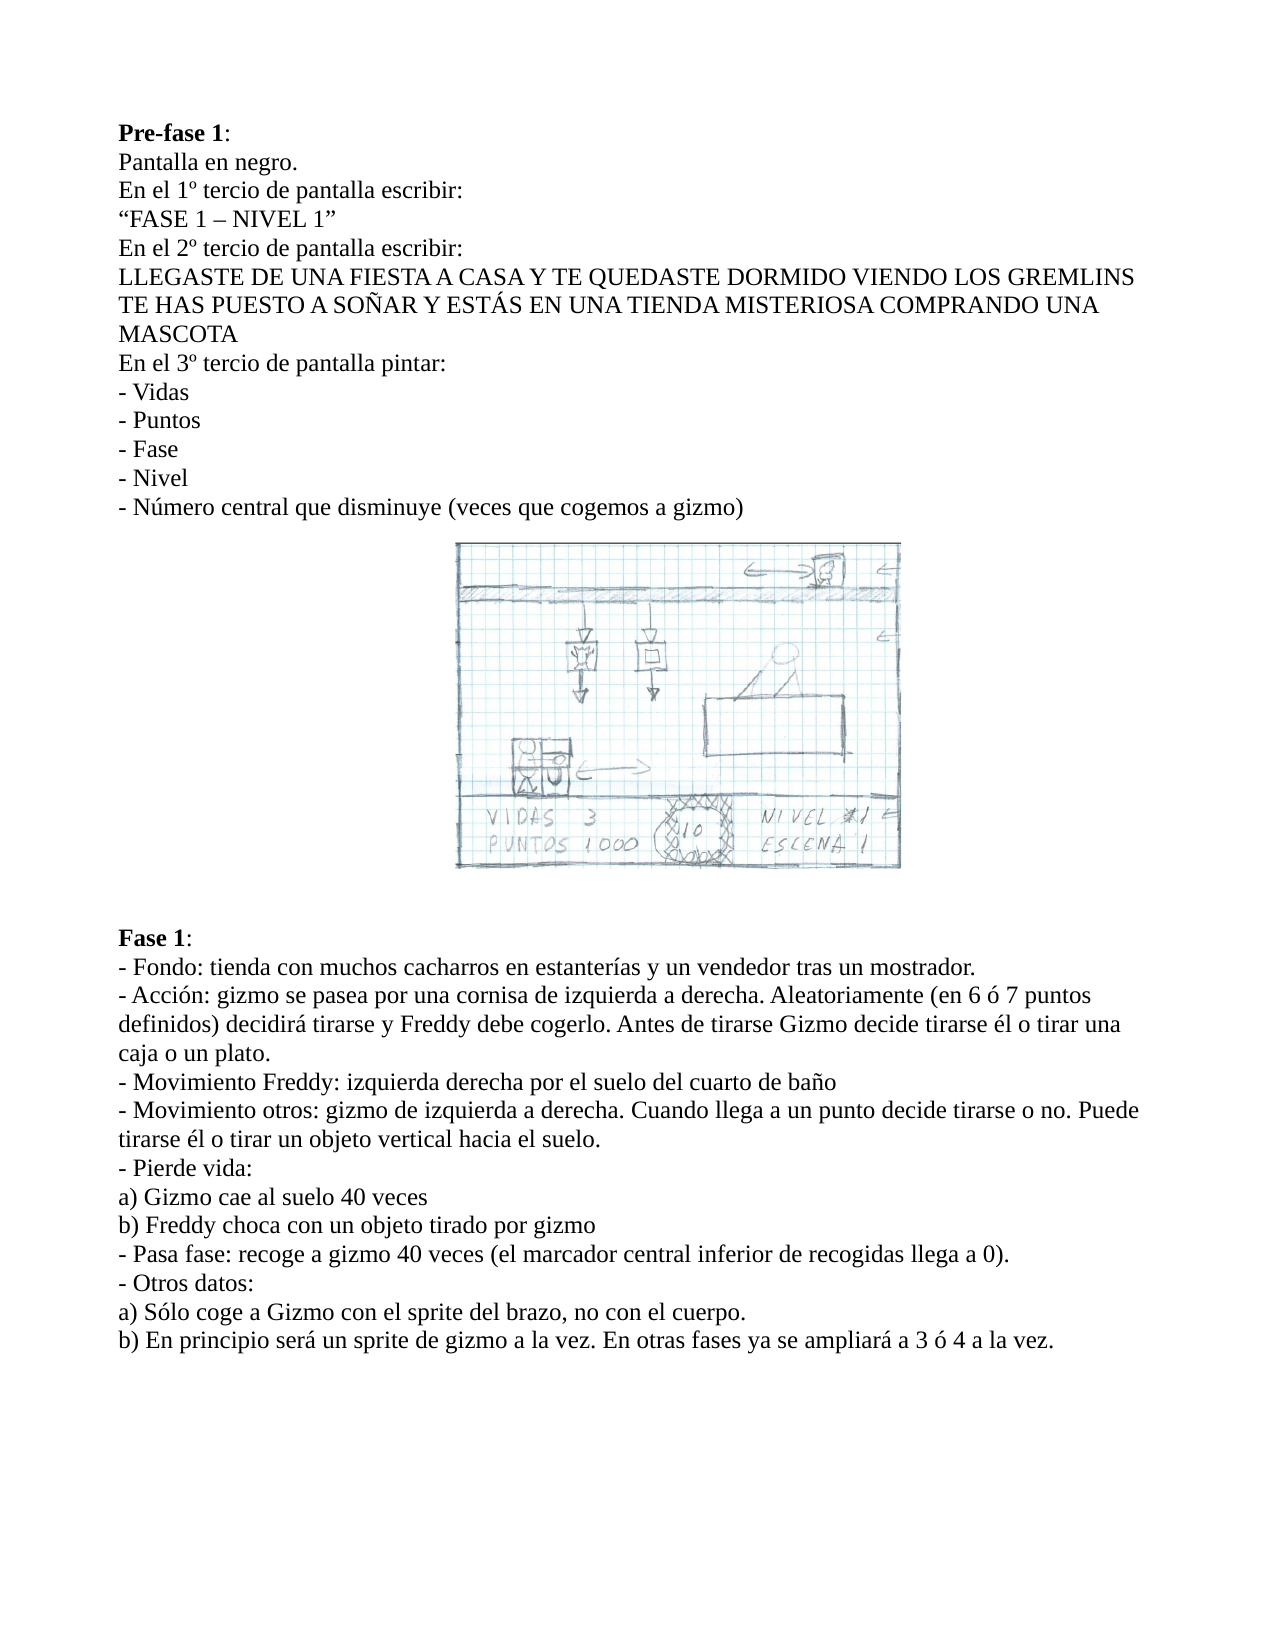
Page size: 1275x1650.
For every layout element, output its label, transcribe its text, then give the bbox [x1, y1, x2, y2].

text Fase 1: [118, 923, 1157, 952]
text a) Gizmo cae al suelo 40 veces [118, 1182, 1157, 1211]
text - Nivel [118, 463, 1157, 492]
text - Acción: gizmo se pasea por una cornisa de izquierda a derecha. Aleatoriamente (en 6 ó 7 puntos definidos) decidirá tirarse y Freddy debe cogerlo. Antes de tirarse Gizmo decide tirarse él o tirar una caja o un plato. [118, 981, 1157, 1067]
text - Movimiento otros: gizmo de izquierda a derecha. Cuando llega a un punto decide tirarse o no. Puede tirarse él o tirar un objeto vertical hacia el suelo. [118, 1096, 1157, 1153]
text En el 3º tercio de pantalla pintar: [118, 348, 1157, 377]
text - Pierde vida: [118, 1153, 1157, 1182]
text - Movimiento Freddy: izquierda derecha por el suelo del cuarto de baño [118, 1067, 1157, 1096]
text b) En principio será un sprite de gizmo a la vez. En otras fases ya se ampliará a 3 ó 4 a la vez. [118, 1326, 1157, 1354]
text - Fase [118, 434, 1157, 463]
text - Pasa fase: recoge a gizmo 40 veces (el marcador central inferior de recogidas llega a 0). [118, 1239, 1157, 1268]
picture [455, 542, 902, 869]
text Pre-fase 1: [118, 118, 1157, 147]
text - Otros datos: [118, 1268, 1157, 1297]
text - Número central que disminuye (veces que cogemos a gizmo) [118, 492, 1157, 521]
text a) Sólo coge a Gizmo con el sprite del brazo, no con el cuerpo. [118, 1297, 1157, 1326]
text - Vidas [118, 377, 1157, 406]
text LLEGASTE DE UNA FIESTA A CASA Y TE QUEDASTE DORMIDO VIENDO LOS GREMLINS [118, 262, 1157, 291]
text En el 1º tercio de pantalla escribir: [118, 176, 1157, 204]
text “FASE 1 – NIVEL 1” [118, 204, 1157, 233]
text b) Freddy choca con un objeto tirado por gizmo [118, 1211, 1157, 1239]
text En el 2º tercio de pantalla escribir: [118, 233, 1157, 262]
text Pantalla en negro. [118, 147, 1157, 176]
text TE HAS PUESTO A SOÑAR Y ESTÁS EN UNA TIENDA MISTERIOSA COMPRANDO UNA MASCOTA [118, 291, 1157, 348]
text - Fondo: tienda con muchos cacharros en estanterías y un vendedor tras un mostrador. [118, 952, 1157, 981]
text - Puntos [118, 406, 1157, 434]
